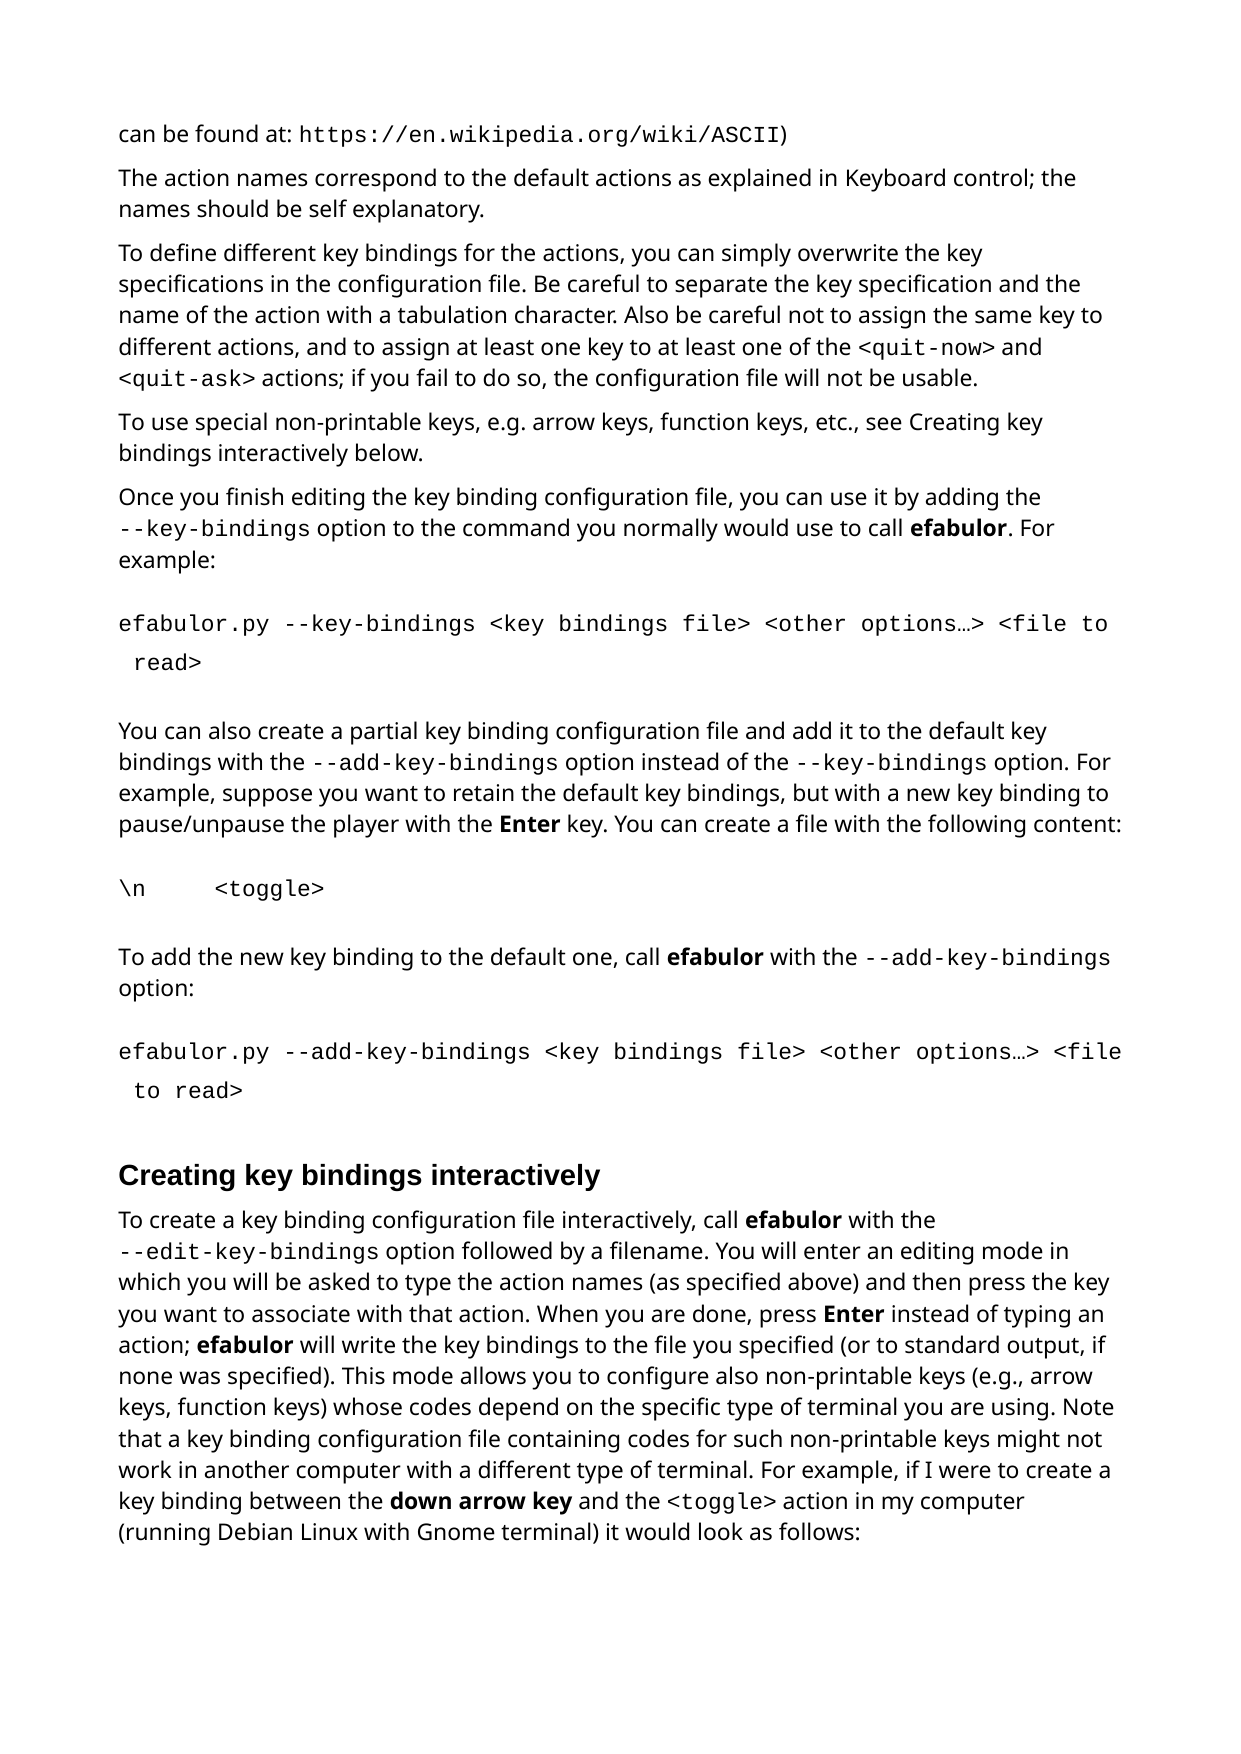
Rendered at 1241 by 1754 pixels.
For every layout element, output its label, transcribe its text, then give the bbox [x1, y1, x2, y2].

text You can also create a partial key binding configuration file and add it to the default key bindings with the ‑‑add‑key‑bindings option instead of the ‑‑key‑bindings option. For example, suppose you want to retain the default key bindings, but with a new key binding to pause/unpause the player with the Enter key. You can create a file with the following content: [118, 714, 1122, 840]
text To use special non‑printable keys, e.g. arrow keys, function keys, etc., see Creating key bindings interactively below. [118, 406, 1122, 468]
text To define different key bindings for the actions, you can simply overwrite the key specifications in the configuration file. Be careful to separate the key specification and the name of the action with a tabulation character. Also be careful not to assign the same key to different actions, and to assign at least one key to at least one of the <quit‑now> and <quit‑ask> actions; if you fail to do so, the configuration file will not be usable. [118, 237, 1122, 393]
text efabulor.py ‑‑add‑key‑bindings <key bindings file> <other options…> <file to read> [118, 1041, 1122, 1105]
text can be found at: https://en.wikipedia.org/wiki/ASCII) [118, 118, 1122, 149]
subtitle Creating key bindings interactively [118, 1158, 1122, 1191]
text Once you finish editing the key binding configuration file, you can use it by adding the ‑‑key‑bindings option to the command you normally would use to call efabulor. For example: [118, 481, 1122, 575]
text \n <toggle> [118, 877, 1122, 903]
text To add the new key binding to the default one, call efabulor with the ‑‑add‑key‑bindings option: [118, 941, 1122, 1003]
text To create a key binding configuration file interactively, call efabulor with the ‑‑edit‑key‑bindings option followed by a filename. You will enter an editing mode in which you will be asked to type the action names (as specified above) and then press the key you want to associate with that action. When you are done, press Enter instead of typing an action; efabulor will write the key bindings to the file you specified (or to standard output, if none was specified). This mode allows you to configure also non‑printable keys (e.g., arrow keys, function keys) whose codes depend on the specific type of terminal you are using. Note that a key binding configuration file containing codes for such non‑printable keys might not work in another computer with a different type of terminal. For example, if I were to create a key binding between the down arrow key and the <toggle> action in my computer (running Debian Linux with Gnome terminal) it would look as follows: [118, 1204, 1122, 1548]
text efabulor.py ‑‑key‑bindings <key bindings file> <other options…> <file to read> [118, 612, 1122, 677]
text The action names correspond to the default actions as explained in Keyboard control; the names should be self explanatory. [118, 162, 1122, 224]
